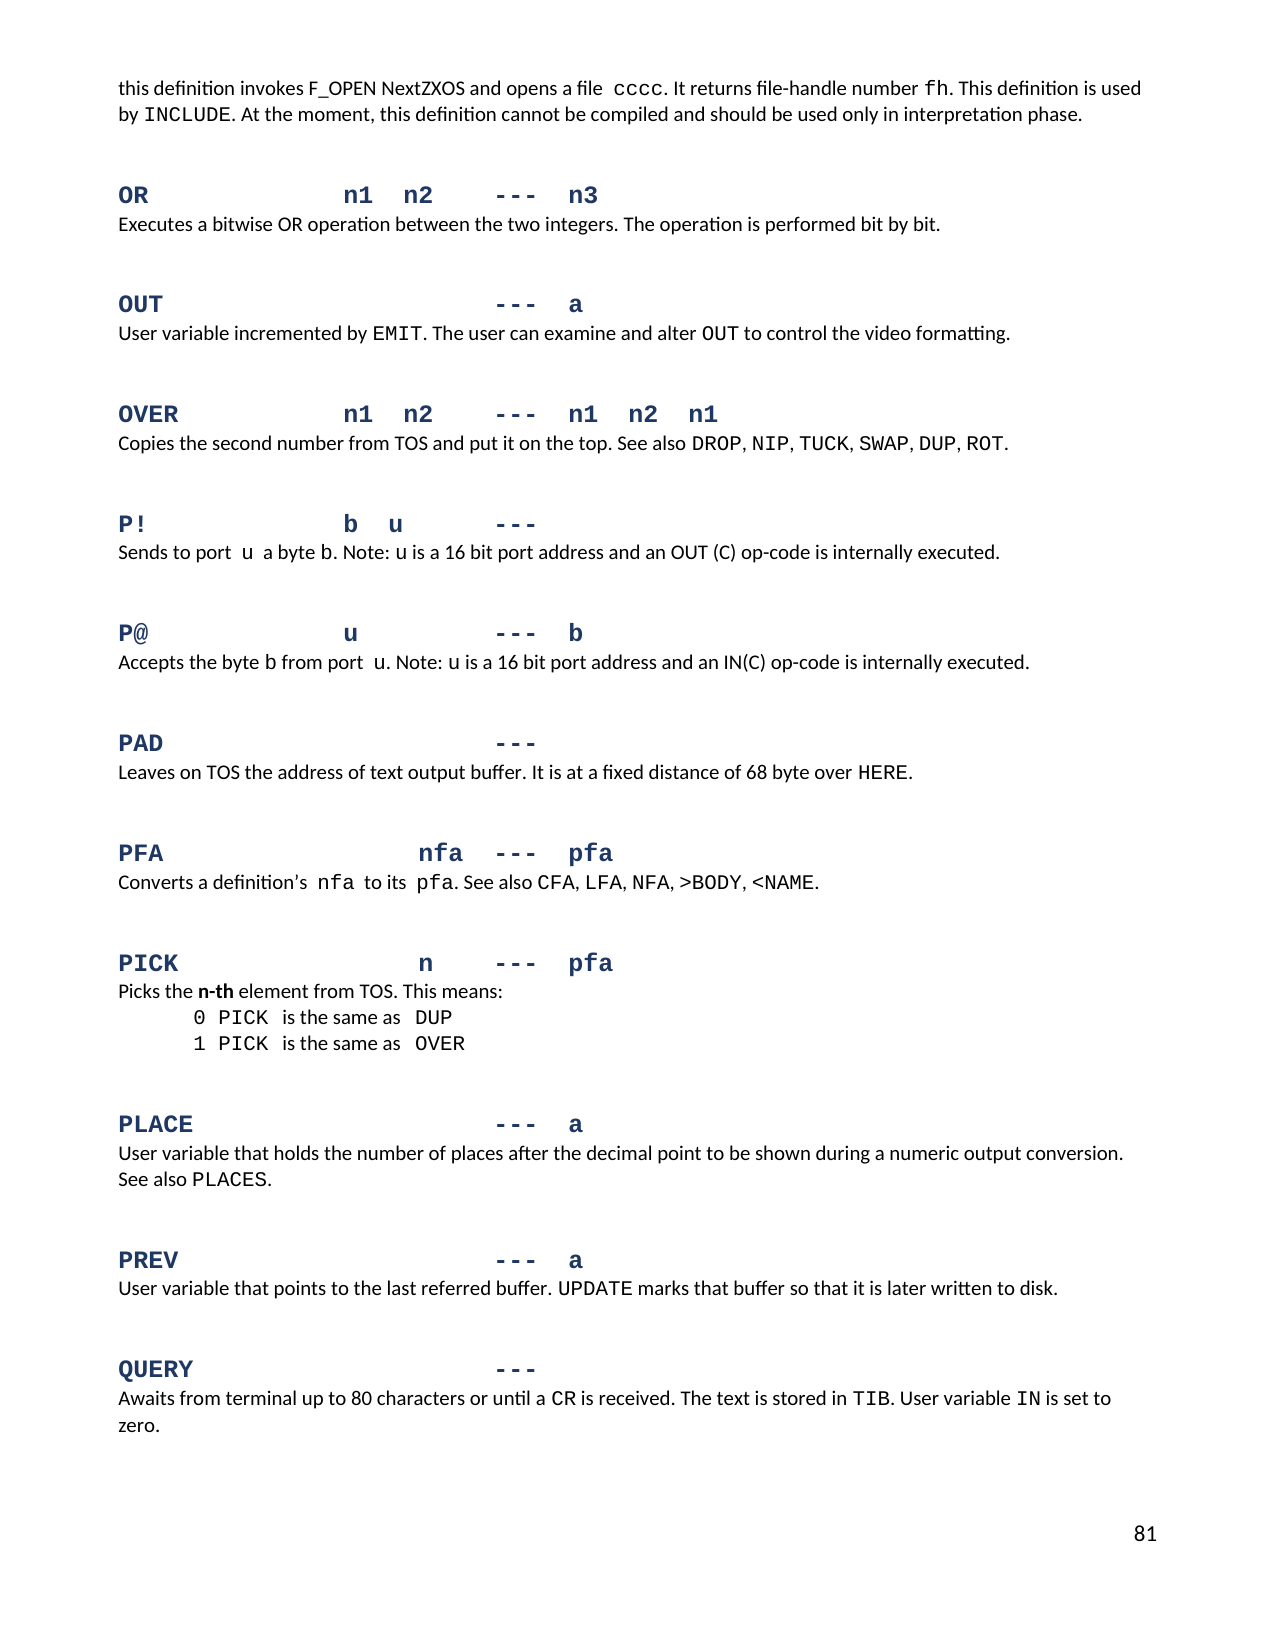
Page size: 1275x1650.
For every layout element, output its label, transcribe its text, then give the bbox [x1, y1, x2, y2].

text User variable that holds the number of places after the decimal point to be shown during a numeric output conversion. [118, 1140, 1157, 1166]
subtitle P! b u --- [118, 511, 1157, 539]
text this definition invokes F_OPEN NextZXOS and opens a file cccc. It returns file-handle number fh. This definition is used by INCLUDE. At the moment, this definition cannot be compiled and should be used only in interpretation phase. [118, 75, 1157, 128]
subtitle PICK n --- pfa [118, 950, 1157, 979]
text Awaits from terminal up to 80 characters or until a CR is received. The text is stored in TIB. User variable IN is set to zero. [118, 1385, 1157, 1437]
subtitle OR n1 n2 --- n3 [118, 183, 1157, 211]
text See also PLACES. [118, 1166, 1157, 1192]
text Copies the second number from TOS and put it on the top. See also DROP, NIP, TUCK, SWAP, DUP, ROT. [118, 430, 1157, 456]
text Leaves on TOS the address of text output buffer. It is at a fixed distance of 68 byte over HERE. [118, 759, 1157, 786]
text User variable incremented by EMIT. The user can examine and alter OUT to control the video formatting. [118, 320, 1157, 346]
text Executes a bitwise OR operation between the two integers. The operation is performed bit by bit. [118, 211, 1157, 237]
subtitle PFA nfa --- pfa [118, 841, 1157, 869]
subtitle OUT --- a [118, 292, 1157, 320]
subtitle PREV --- a [118, 1247, 1157, 1276]
text Accepts the byte b from port u. Note: u is a 16 bit port address and an IN(C) op-code is internally executed. [118, 649, 1157, 676]
text Sends to port u a byte b. Note: u is a 16 bit port address and an OUT (C) op-code is internally executed. [118, 539, 1157, 566]
text 0 PICK is the same as DUP [118, 1004, 1157, 1031]
subtitle OVER n1 n2 --- n1 n2 n1 [118, 401, 1157, 430]
text Converts a definition’s nfa to its pfa. See also CFA, LFA, NFA, >BODY, <NAME. [118, 869, 1157, 895]
subtitle PAD --- [118, 731, 1157, 759]
subtitle P@ u --- b [118, 621, 1157, 649]
text Picks the n-th element from TOS. This means: [118, 979, 1157, 1004]
subtitle PLACE --- a [118, 1112, 1157, 1140]
text User variable that points to the last referred buffer. UPDATE marks that buffer so that it is later written to disk. [118, 1276, 1157, 1302]
subtitle QUERY --- [118, 1357, 1157, 1385]
text 1 PICK is the same as OVER [118, 1031, 1157, 1057]
